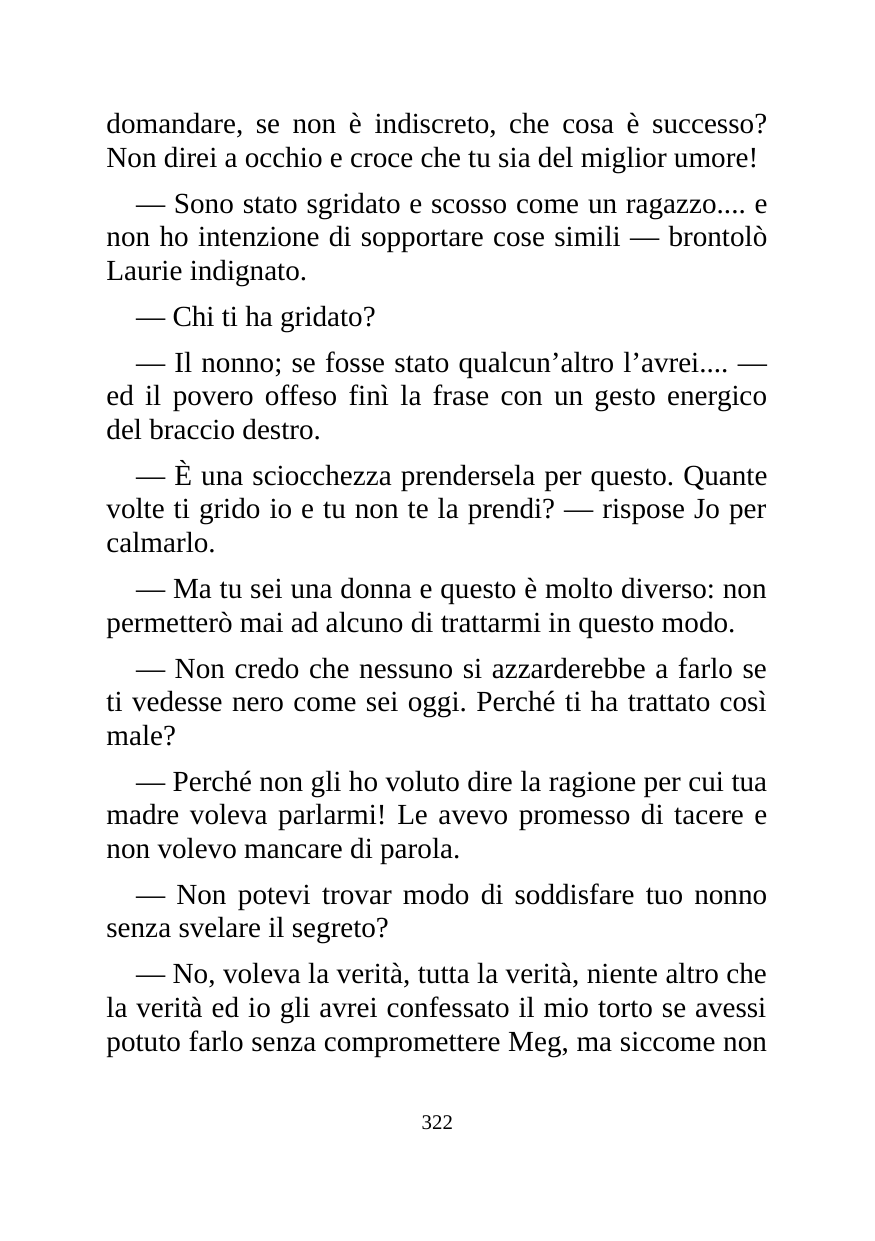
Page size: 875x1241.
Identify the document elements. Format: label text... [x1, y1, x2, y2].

text — Chi ti ha gridato? [106, 299, 768, 332]
text domandare, se non è indiscreto, che cosa è successo? Non direi a occhio e croce che tu sia del miglior umore! [106, 106, 768, 173]
text — Non credo che nessuno si azzarderebbe a farlo se ti vedesse nero come sei oggi. Perché ti ha trattato così male? [106, 651, 768, 751]
text — Ma tu sei una donna e questo è molto diverso: non permetterò mai ad alcuno di trattarmi in questo modo. [106, 571, 768, 638]
text — Perché non gli ho voluto dire la ragione per cui tua madre voleva parlarmi! Le avevo promesso di tacere e non volevo mancare di parola. [106, 764, 768, 864]
text — Non potevi trovar modo di soddisfare tuo nonno senza svelare il segreto? [106, 877, 768, 944]
text — No, voleva la verità, tutta la verità, niente altro che la verità ed io gli avrei confessato il mio torto se avessi potuto farlo senza compromettere Meg, ma siccome non [106, 957, 768, 1057]
text — Sono stato sgridato e scosso come un ragazzo.... e non ho intenzione di sopportare cose simili — brontolò Laurie indignato. [106, 186, 768, 286]
text — È una sciocchezza prendersela per questo. Quante volte ti grido io e tu non te la prendi? — rispose Jo per calmarlo. [106, 458, 768, 559]
text — Il nonno; se fosse stato qualcun’altro l’avrei.... — ed il povero offeso finì la frase con un gesto energico del braccio destro. [106, 345, 768, 446]
